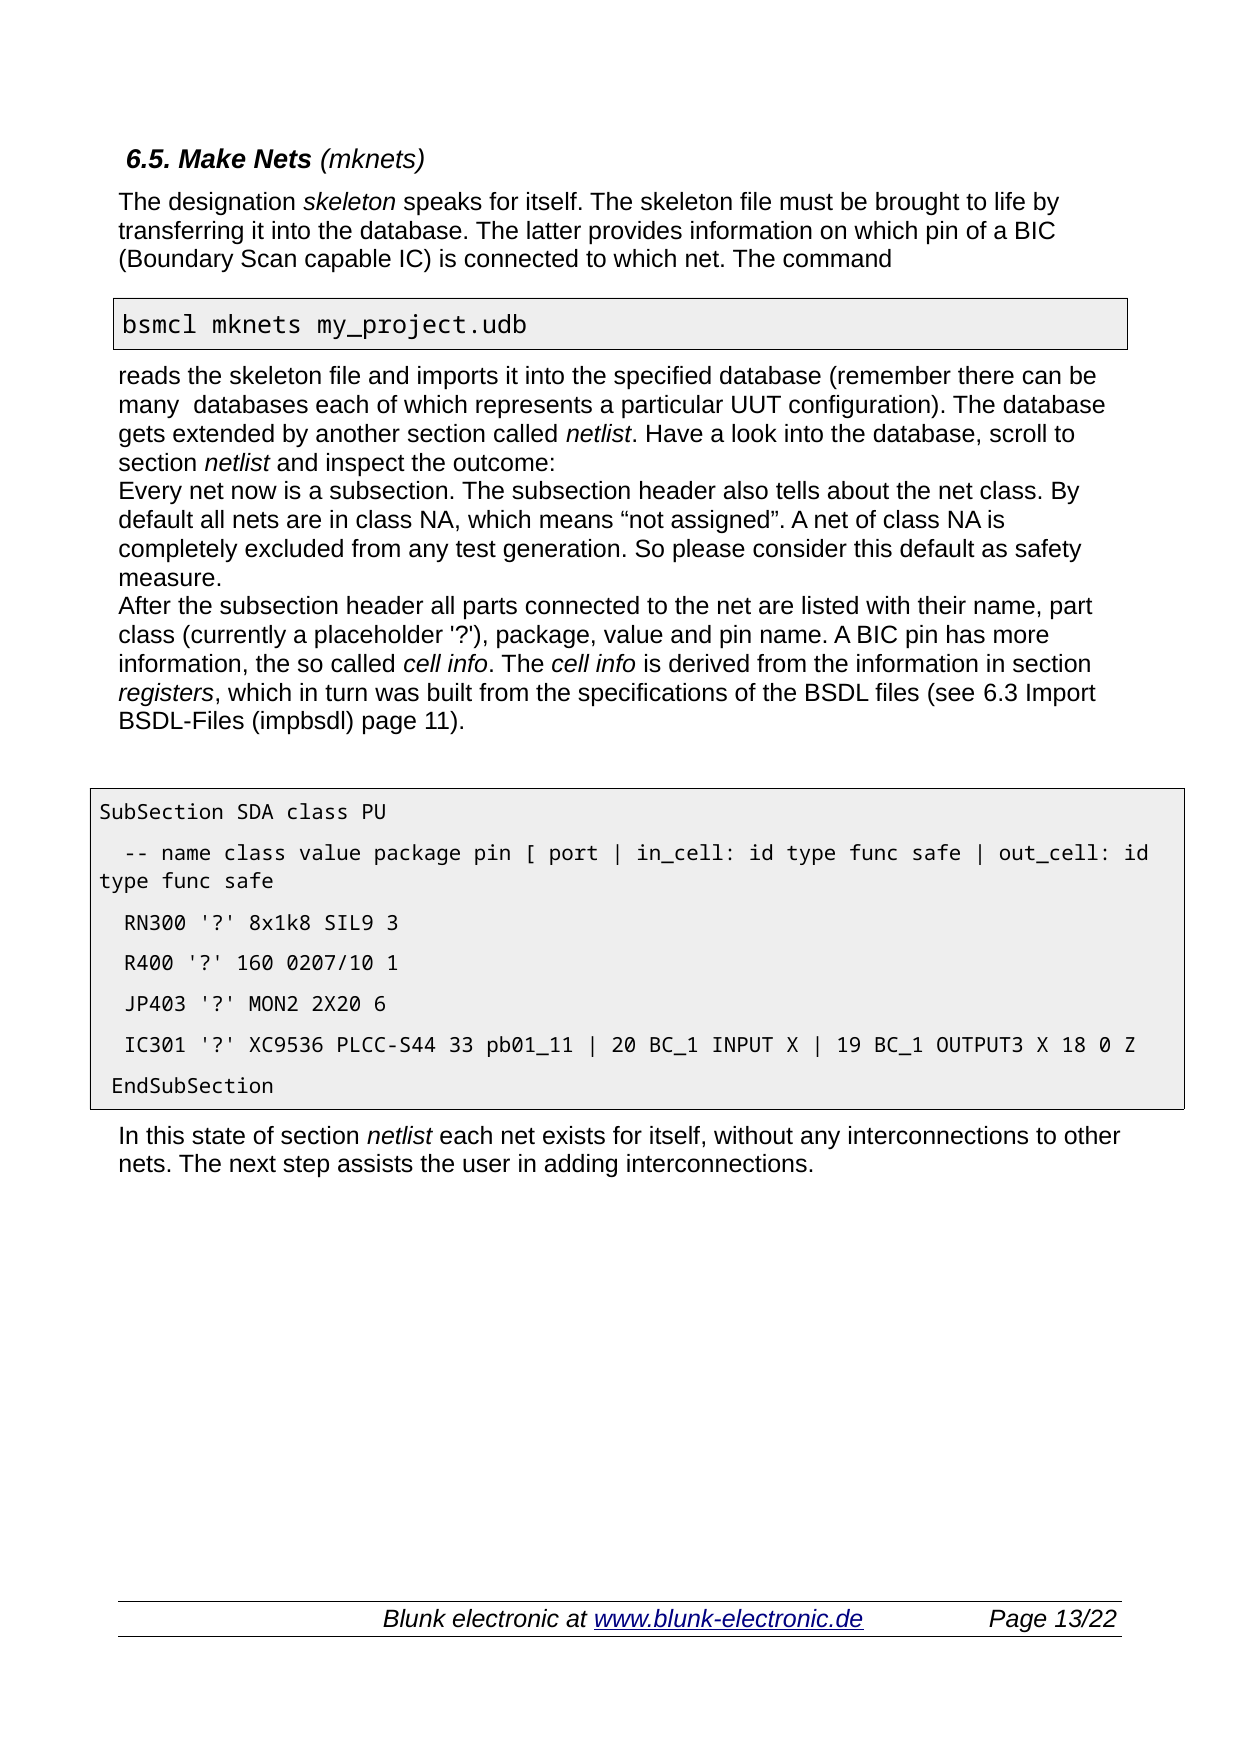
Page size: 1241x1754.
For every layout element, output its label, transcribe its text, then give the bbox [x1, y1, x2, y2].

text EndSubSection [98, 1071, 1175, 1100]
text R400 '?' 160 0207/10 1 [98, 948, 1175, 977]
text reads the skeleton file and imports it into the specified database (remember there can be many databases each of which represents a particular UUT configuration). The database gets extended by another section called netlist. Have a look into the database, scroll to section netlist and inspect the outcome: [118, 350, 1122, 476]
text bsmcl mknets my_project.udb [122, 306, 1118, 341]
text [118, 776, 1122, 788]
text IC301 '?' XC9536 PLCC-S44 33 pb01_11 | 20 BC_1 INPUT X | 19 BC_1 OUTPUT3 X 18 0 Z [98, 1030, 1175, 1059]
text SubSection SDA class PU [98, 797, 1175, 826]
text The designation skeleton speaks for itself. The skeleton file must be brought to life by transferring it into the database. The latter provides information on which pin of a BIC (Boundary Scan capable IC) is connected to which net. The command [118, 187, 1122, 273]
text In this state of section netlist each net exists for itself, without any interconnections to other nets. The next step assists the user in adding interconnections. [118, 1110, 1122, 1178]
text JP403 '?' MON2 2X20 6 [98, 989, 1175, 1018]
text [118, 286, 1122, 297]
text -- name class value package pin [ port | in_cell: id type func safe | out_cell: id type func safe [98, 838, 1175, 895]
text RN300 '?' 8x1k8 SIL9 3 [98, 908, 1175, 936]
text Every net now is a subsection. The subsection header also tells about the net class. By default all nets are in class NA, which means “not assigned”. A net of class NA is completely excluded from any test generation. So please consider this default as safety measure. [118, 476, 1122, 591]
subtitle Make Nets (mknets) [118, 143, 1122, 174]
text After the subsection header all parts connected to the net are listed with their name, part class (currently a placeholder '?'), package, value and pin name. A BIC pin has more information, the so called cell info. The cell info is derived from the information in section registers, which in turn was built from the specifications of the BSDL files (see 6.3 Import BSDL-Files (impbsdl) page 11). [118, 591, 1122, 735]
